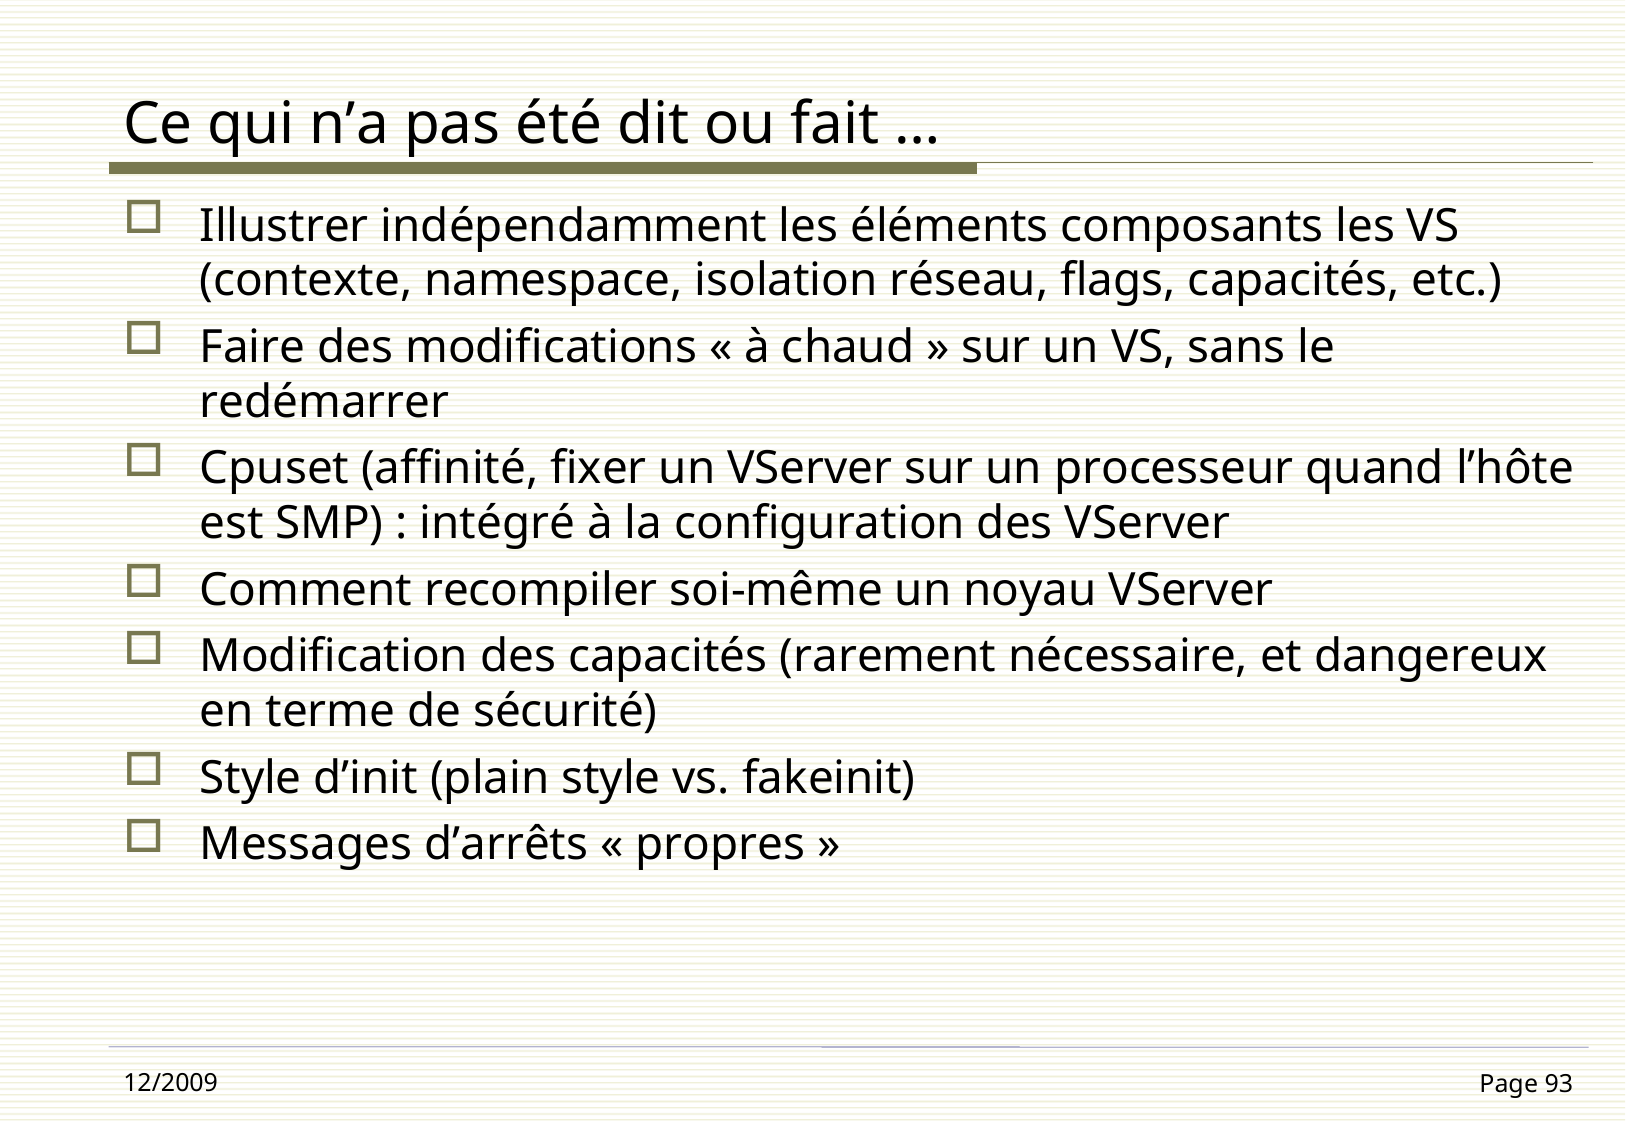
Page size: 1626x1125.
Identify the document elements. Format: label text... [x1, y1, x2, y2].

picture [0, 0, 1626, 1125]
title Ce qui n’a pas été dit ou fait … [108, 12, 1596, 163]
list Illustrer indépendamment les éléments composants les VS (contexte, namespace, isolation réseau, flags, capacités, etc.)‏ Faire des modifications « à chaud » sur un VS, sans le redémarrer Cpuset (affinité, fixer un VServer sur un processeur quand l’hôte est SMP) : intégré à la configuration des VServer Comment recompiler soi-même un noyau VServer Modification des capacités (rarement nécessaire, et dangereux en terme de sécurité)‏ Style d’init (plain style vs. fakeinit) Messages d’arrêts « propres » [108, 187, 1595, 1035]
